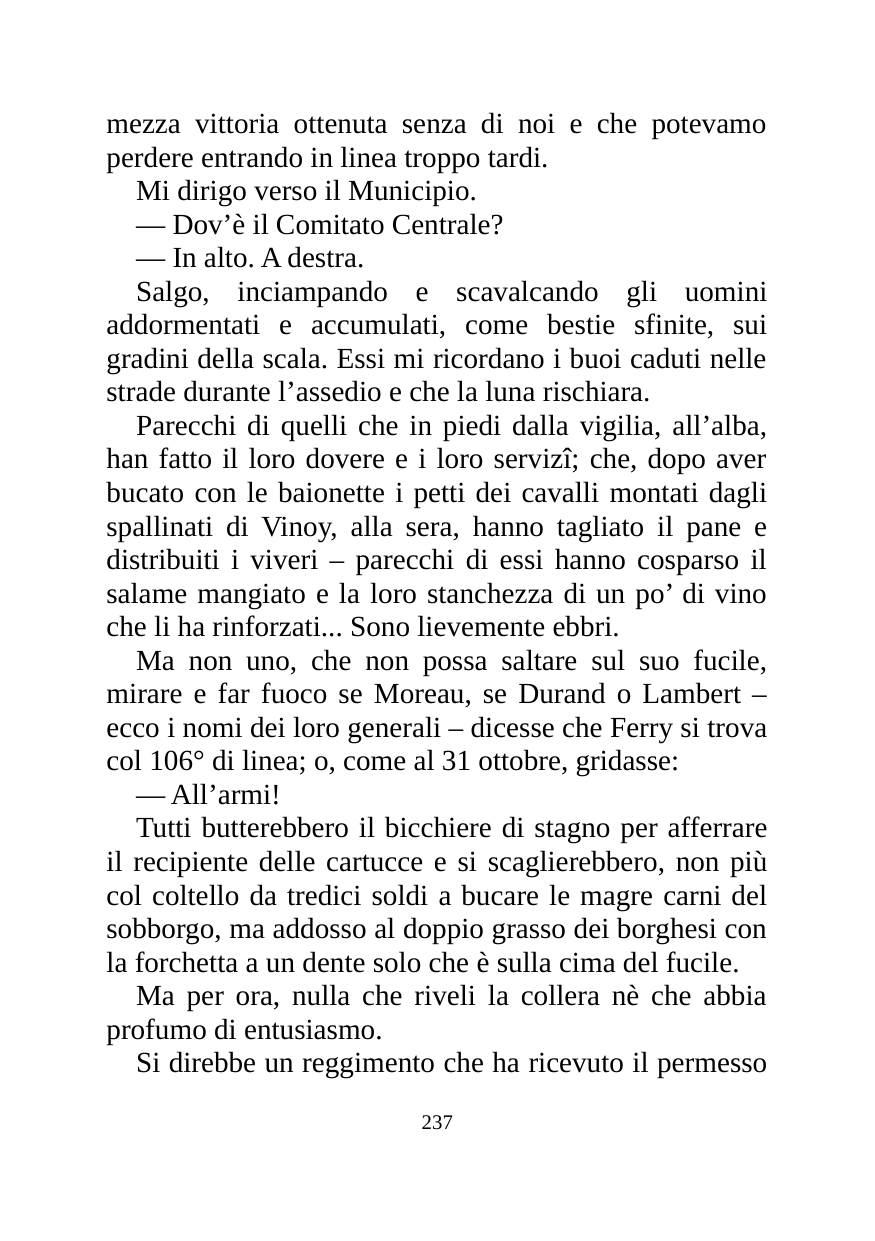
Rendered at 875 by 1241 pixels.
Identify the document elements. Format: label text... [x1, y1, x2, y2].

text Tutti butterebbero il bicchiere di stagno per afferrare il recipiente delle cartucce e si scaglierebbero, non più col coltello da tredici soldi a bucare le magre carni del sobborgo, ma addosso al doppio grasso dei borghesi con la forchetta a un dente solo che è sulla cima del fucile. [106, 811, 768, 978]
text Si direbbe un reggimento che ha ricevuto il permesso [106, 1045, 768, 1079]
text mezza vittoria ottenuta senza di noi e che potevamo perdere entrando in linea troppo tardi. [106, 106, 768, 173]
text Ma per ora, nulla che riveli la collera nè che abbia profumo di entusiasmo. [106, 978, 768, 1045]
text Parecchi di quelli che in piedi dalla vigilia, all’alba, han fatto il loro dovere e i loro servizî; che, dopo aver bucato con le baionette i petti dei cavalli montati dagli spallinati di Vinoy, alla sera, hanno tagliato il pane e distribuiti i viveri – parecchi di essi hanno cosparso il salame mangiato e la loro stanchezza di un po’ di vino che li ha rinforzati... Sono lievemente ebbri. [106, 408, 768, 643]
text — Dov’è il Comitato Centrale? [106, 207, 768, 240]
text Ma non uno, che non possa saltare sul suo fucile, mirare e far fuoco se Moreau, se Durand o Lambert – ecco i nomi dei loro generali – dicesse che Ferry si trova col 106° di linea; o, come al 31 ottobre, gridasse: [106, 643, 768, 777]
text — In alto. A destra. [106, 240, 768, 274]
text Mi dirigo verso il Municipio. [106, 173, 768, 207]
text — All’armi! [106, 777, 768, 811]
text Salgo, inciampando e scavalcando gli uomini addormentati e accumulati, come bestie sfinite, sui gradini della scala. Essi mi ricordano i buoi caduti nelle strade durante l’assedio e che la luna rischiara. [106, 274, 768, 408]
